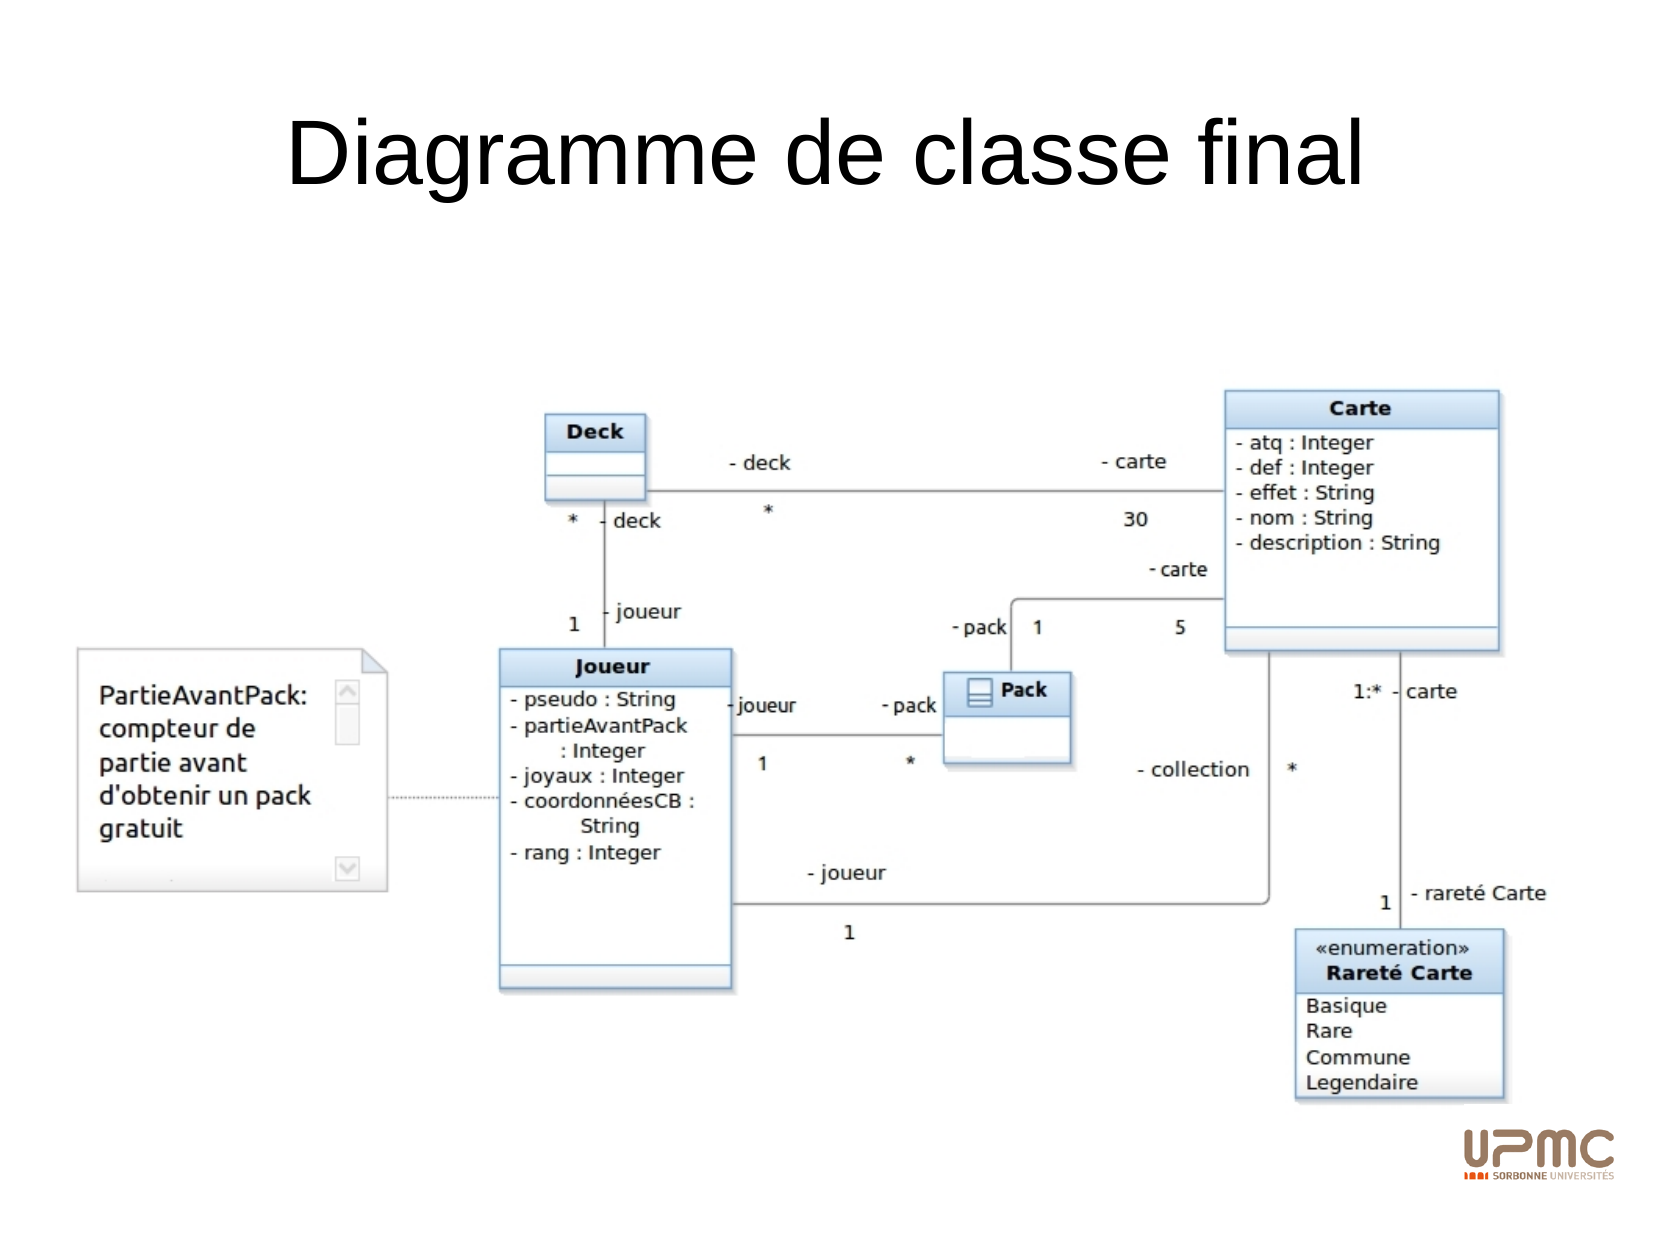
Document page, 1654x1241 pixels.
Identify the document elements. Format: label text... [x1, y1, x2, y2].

picture [35, 345, 1636, 1205]
title Diagramme de classe final [82, 49, 1571, 257]
